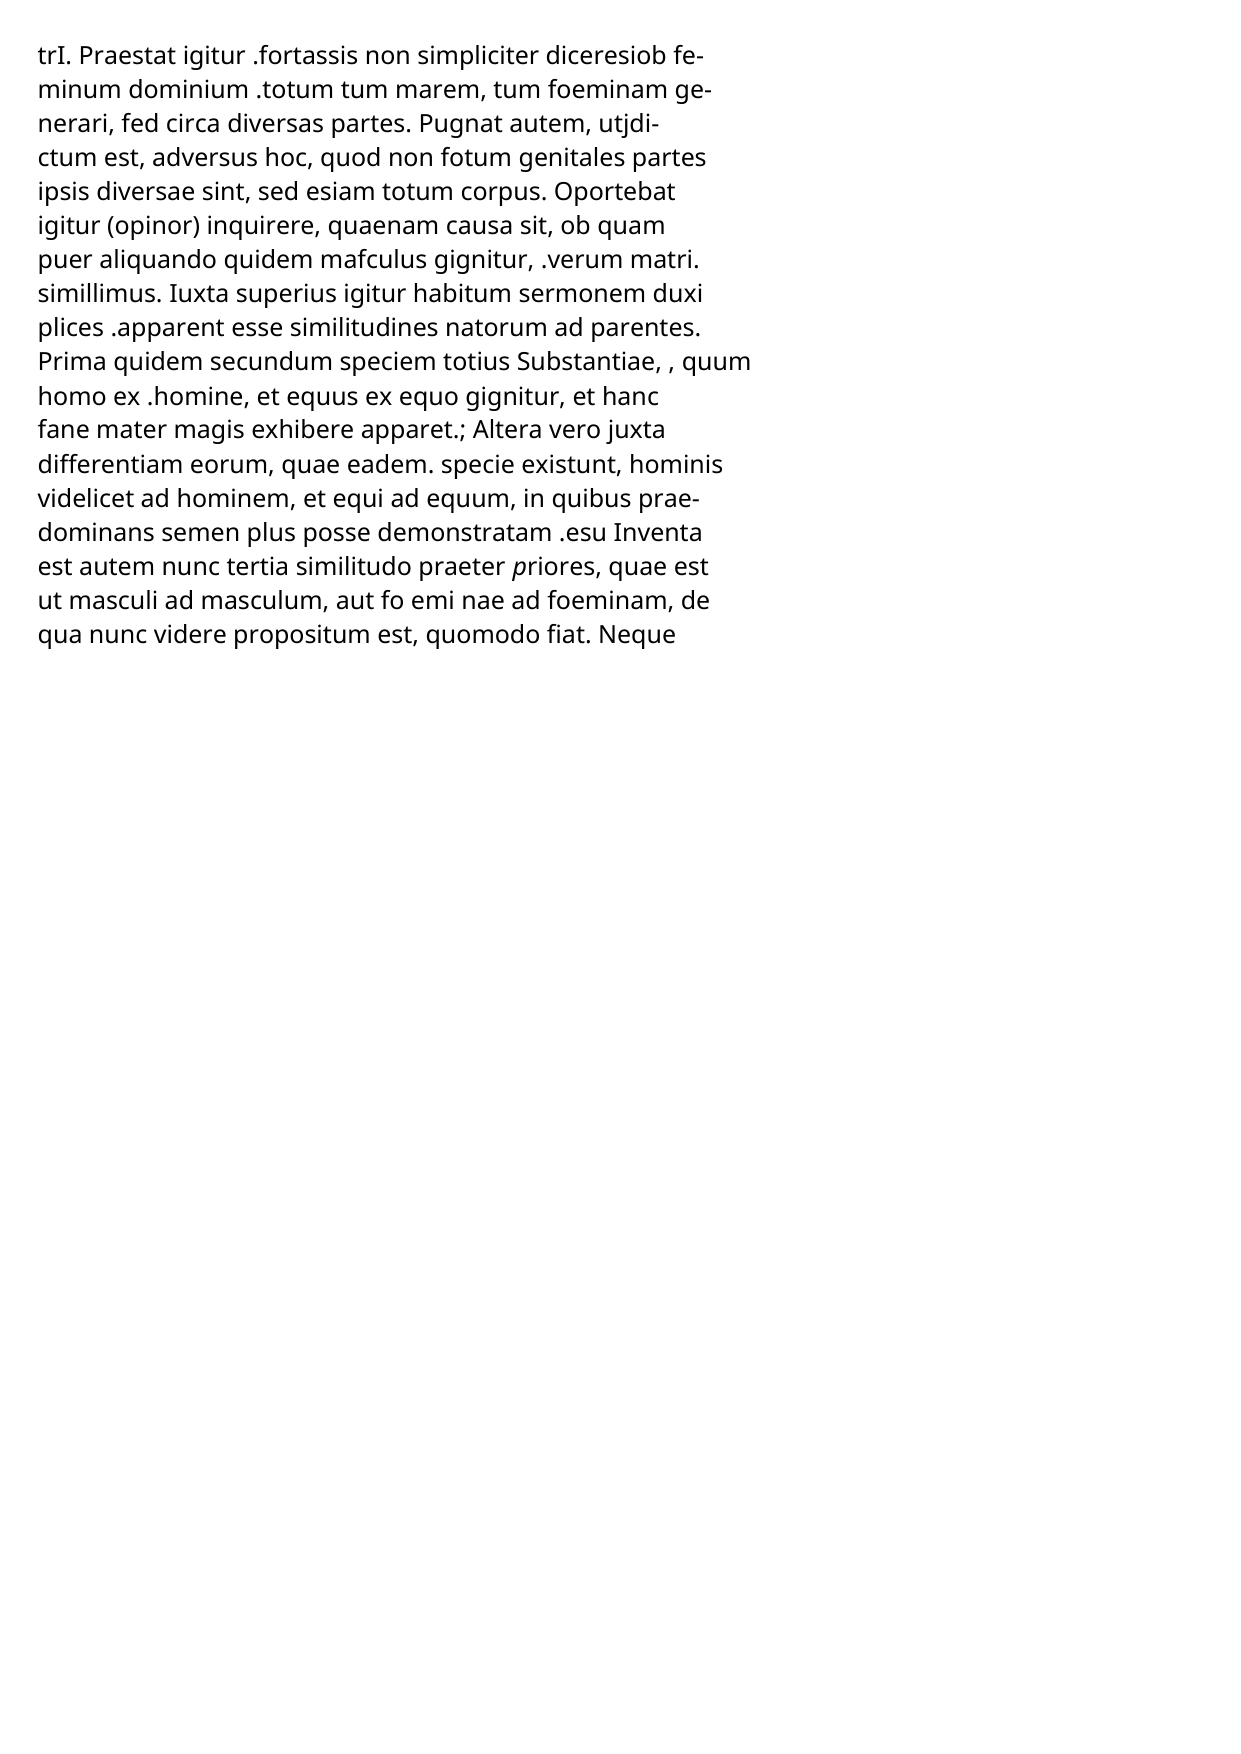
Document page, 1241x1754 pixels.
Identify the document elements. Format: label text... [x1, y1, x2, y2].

text trI. Praestat igitur .fortassis non simpliciter diceresiob fe- minum dominium .totum tum marem, tum foeminam ge- nerari, fed circa diversas partes. Pugnat autem, utjdi- ctum est, adversus hoc, quod non fotum genitales partes ipsis diversae sint, sed esiam totum corpus. Oportebat igitur (opinor) inquirere, quaenam causa sit, ob quam puer aliquando quidem mafculus gignitur, .verum matri. simillimus. Iuxta superius igitur habitum sermonem duxi plices .apparent esse similitudines natorum ad parentes. Prima quidem secundum speciem totius Substantiae, , quum homo ex .homine, et equus ex equo gignitur, et hanc fane mater magis exhibere apparet.; Altera vero juxta differentiam eorum, quae eadem. specie existunt, hominis videlicet ad hominem, et equi ad equum, in quibus prae- dominans semen plus posse demonstratam .esu Inventa est autem nunc tertia similitudo praeter priores, quae est ut masculi ad masculum, aut fo emi nae ad foeminam, de qua nunc videre propositum est, quomodo fiat. Neque [37, 37, 1203, 651]
